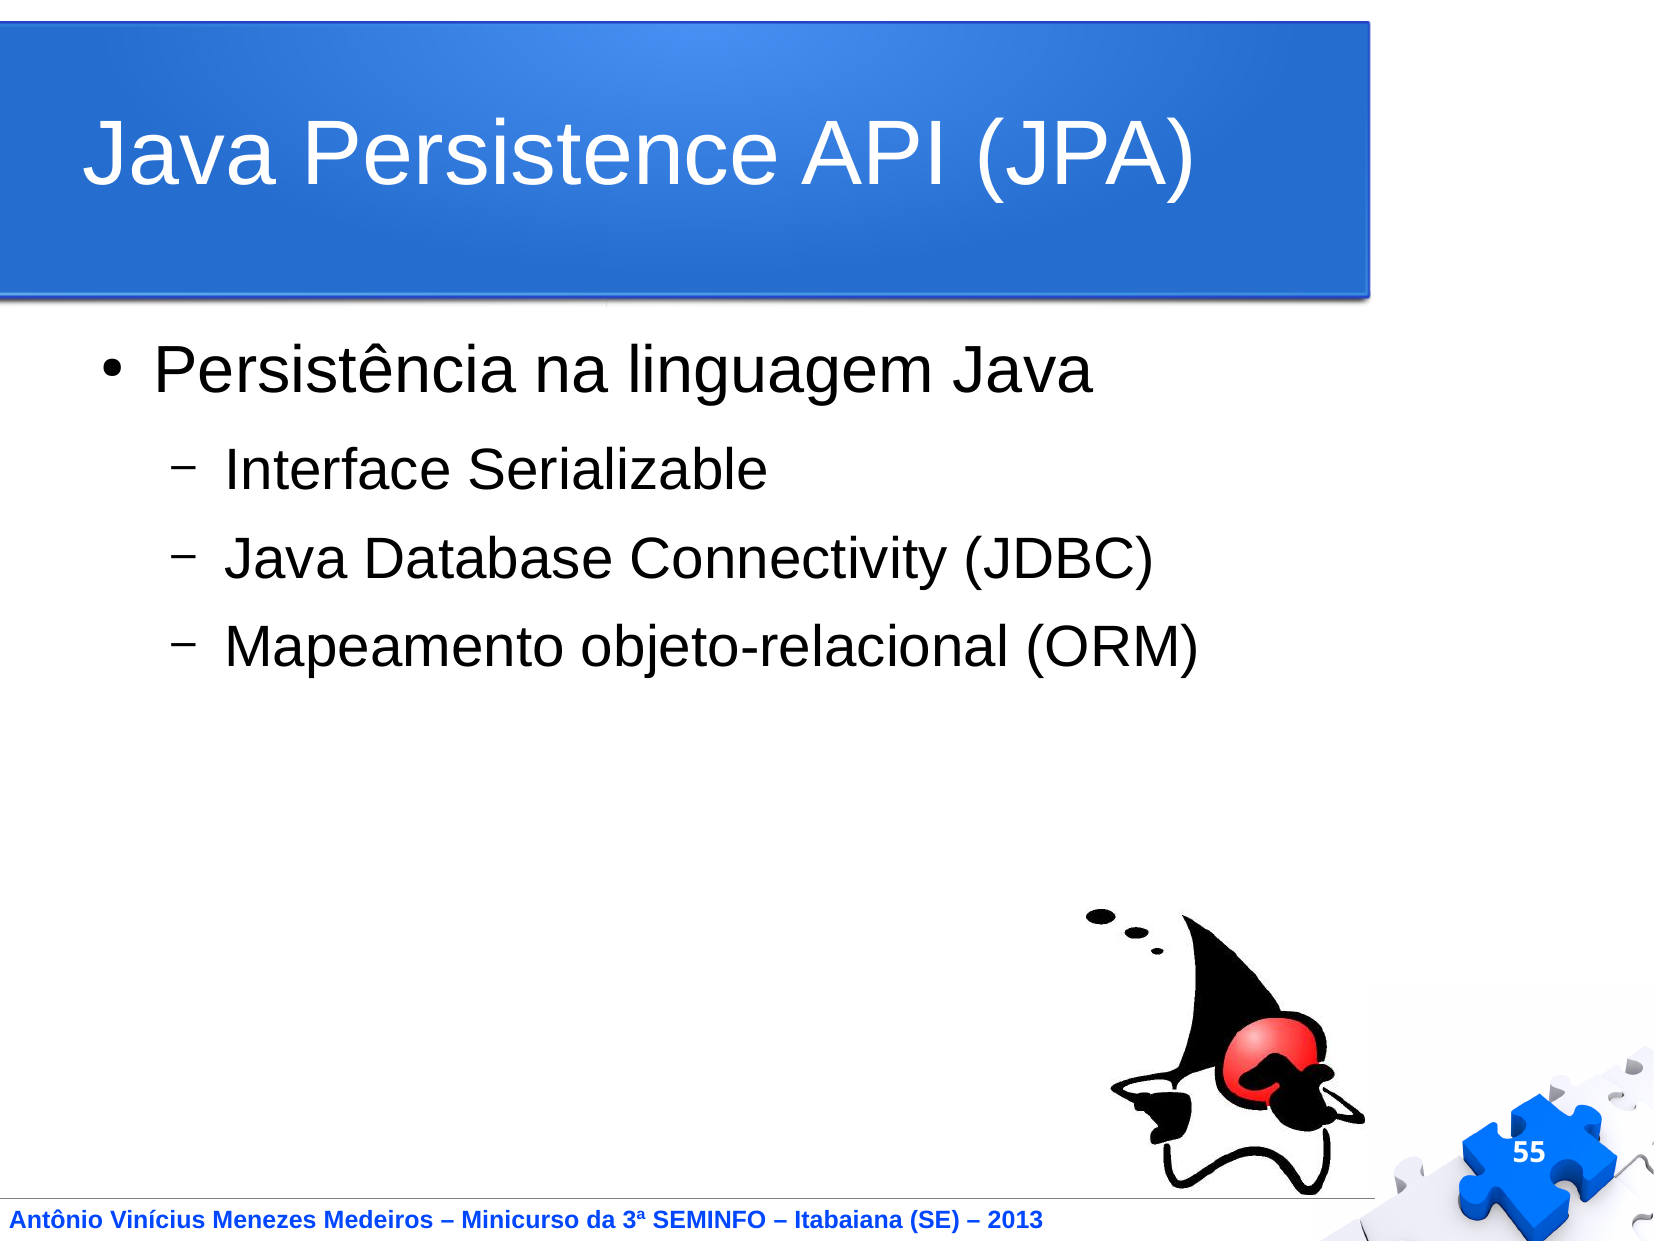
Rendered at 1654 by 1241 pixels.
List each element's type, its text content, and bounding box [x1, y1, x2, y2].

picture [1086, 909, 1654, 1241]
picture [0, 21, 1375, 307]
title Java Persistence API (JPA) [82, 49, 1323, 257]
list Persistência na linguagem Java Interface Serializable Java Database Connectivity (JDBC) Mapeamento objeto-relacional (ORM) [82, 332, 1356, 1052]
